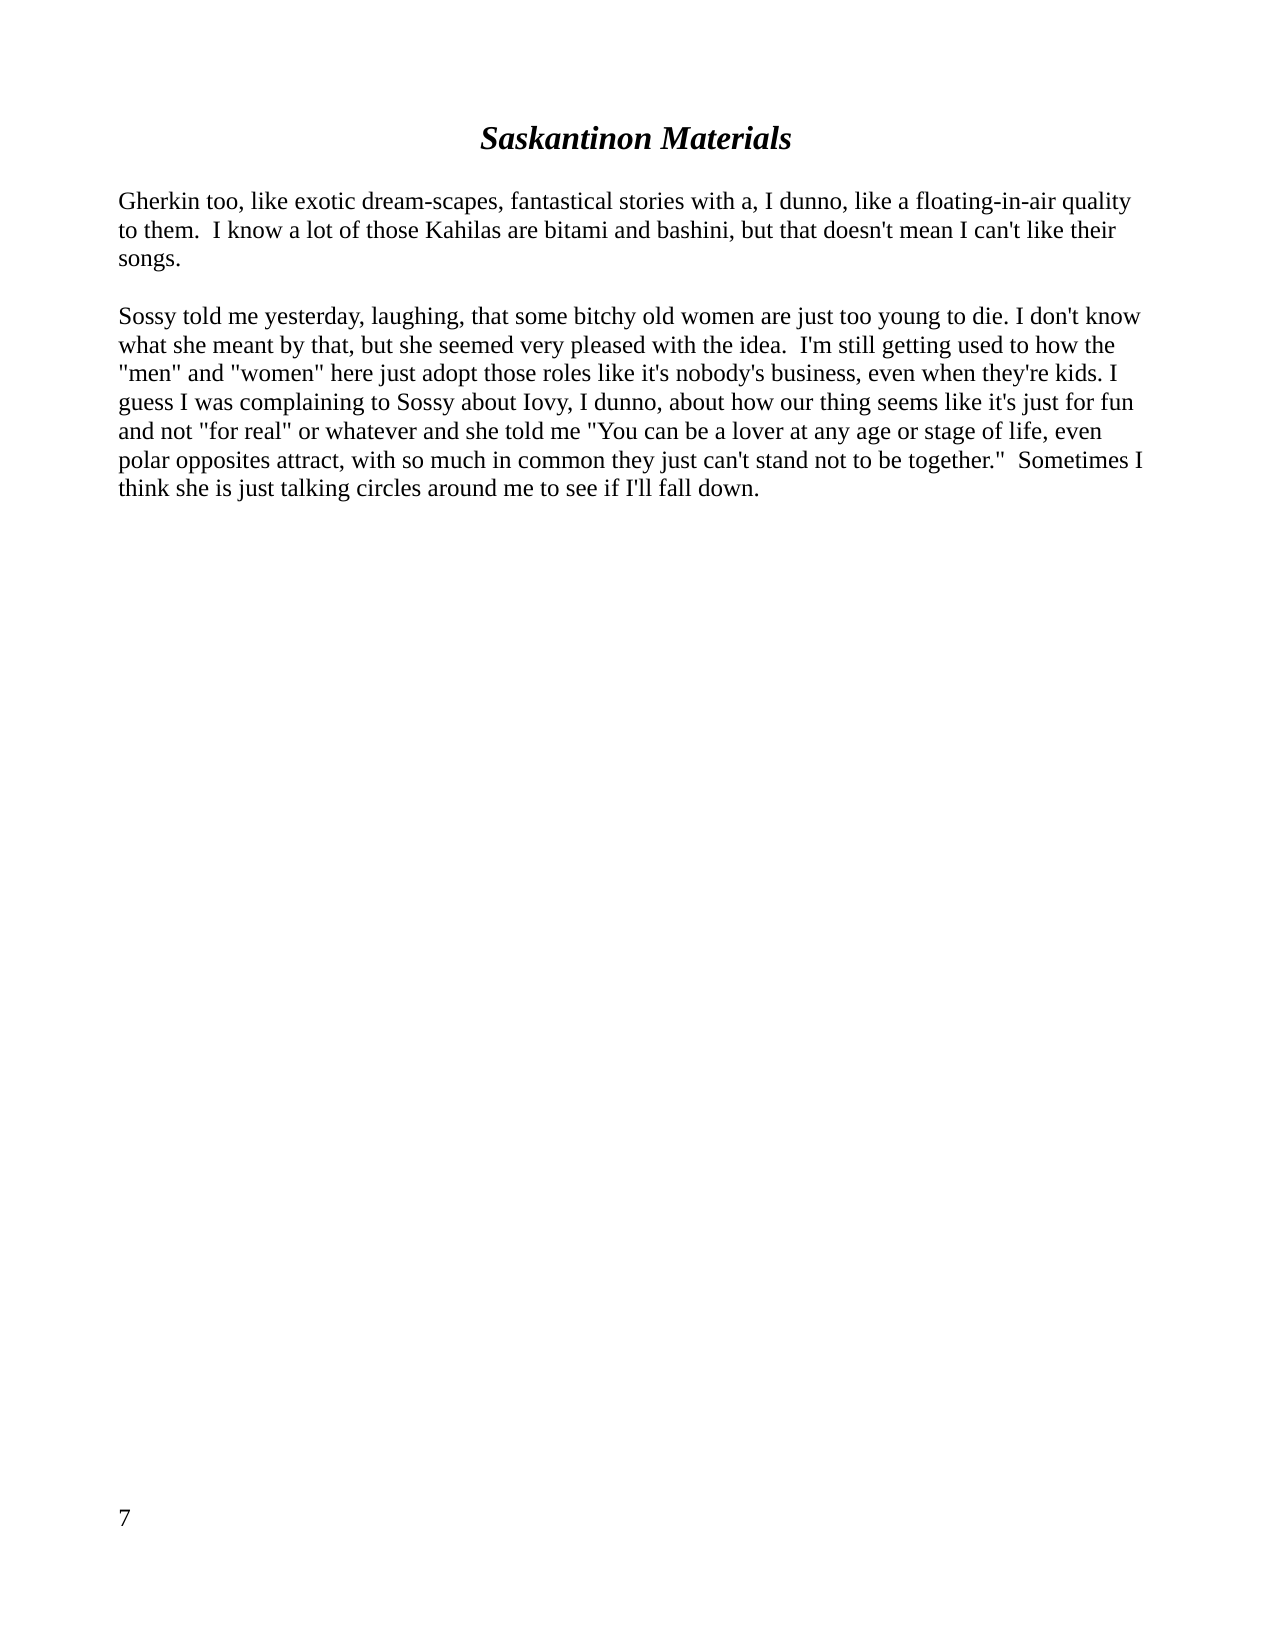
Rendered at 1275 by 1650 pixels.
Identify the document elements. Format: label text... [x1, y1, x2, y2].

text Gherkin too, like exotic dream-scapes, fantastical stories with a, I dunno, like a floating-in-air quality to them. I know a lot of those Kahilas are bitami and bashini, but that doesn't mean I can't like their songs. [118, 186, 1157, 272]
text Sossy told me yesterday, laughing, that some bitchy old women are just too young to die. I don't know what she meant by that, but she seemed very pleased with the idea. I'm still getting used to how the "men" and "women" here just adopt those roles like it's nobody's business, even when they're kids. I guess I was complaining to Sossy about Iovy, I dunno, about how our thing seems like it's just for fun and not "for real" or whatever and she told me "You can be a lover at any age or stage of life, even polar opposites attract, with so much in common they just can't stand not to be together." Sometimes I think she is just talking circles around me to see if I'll fall down. [118, 301, 1157, 502]
